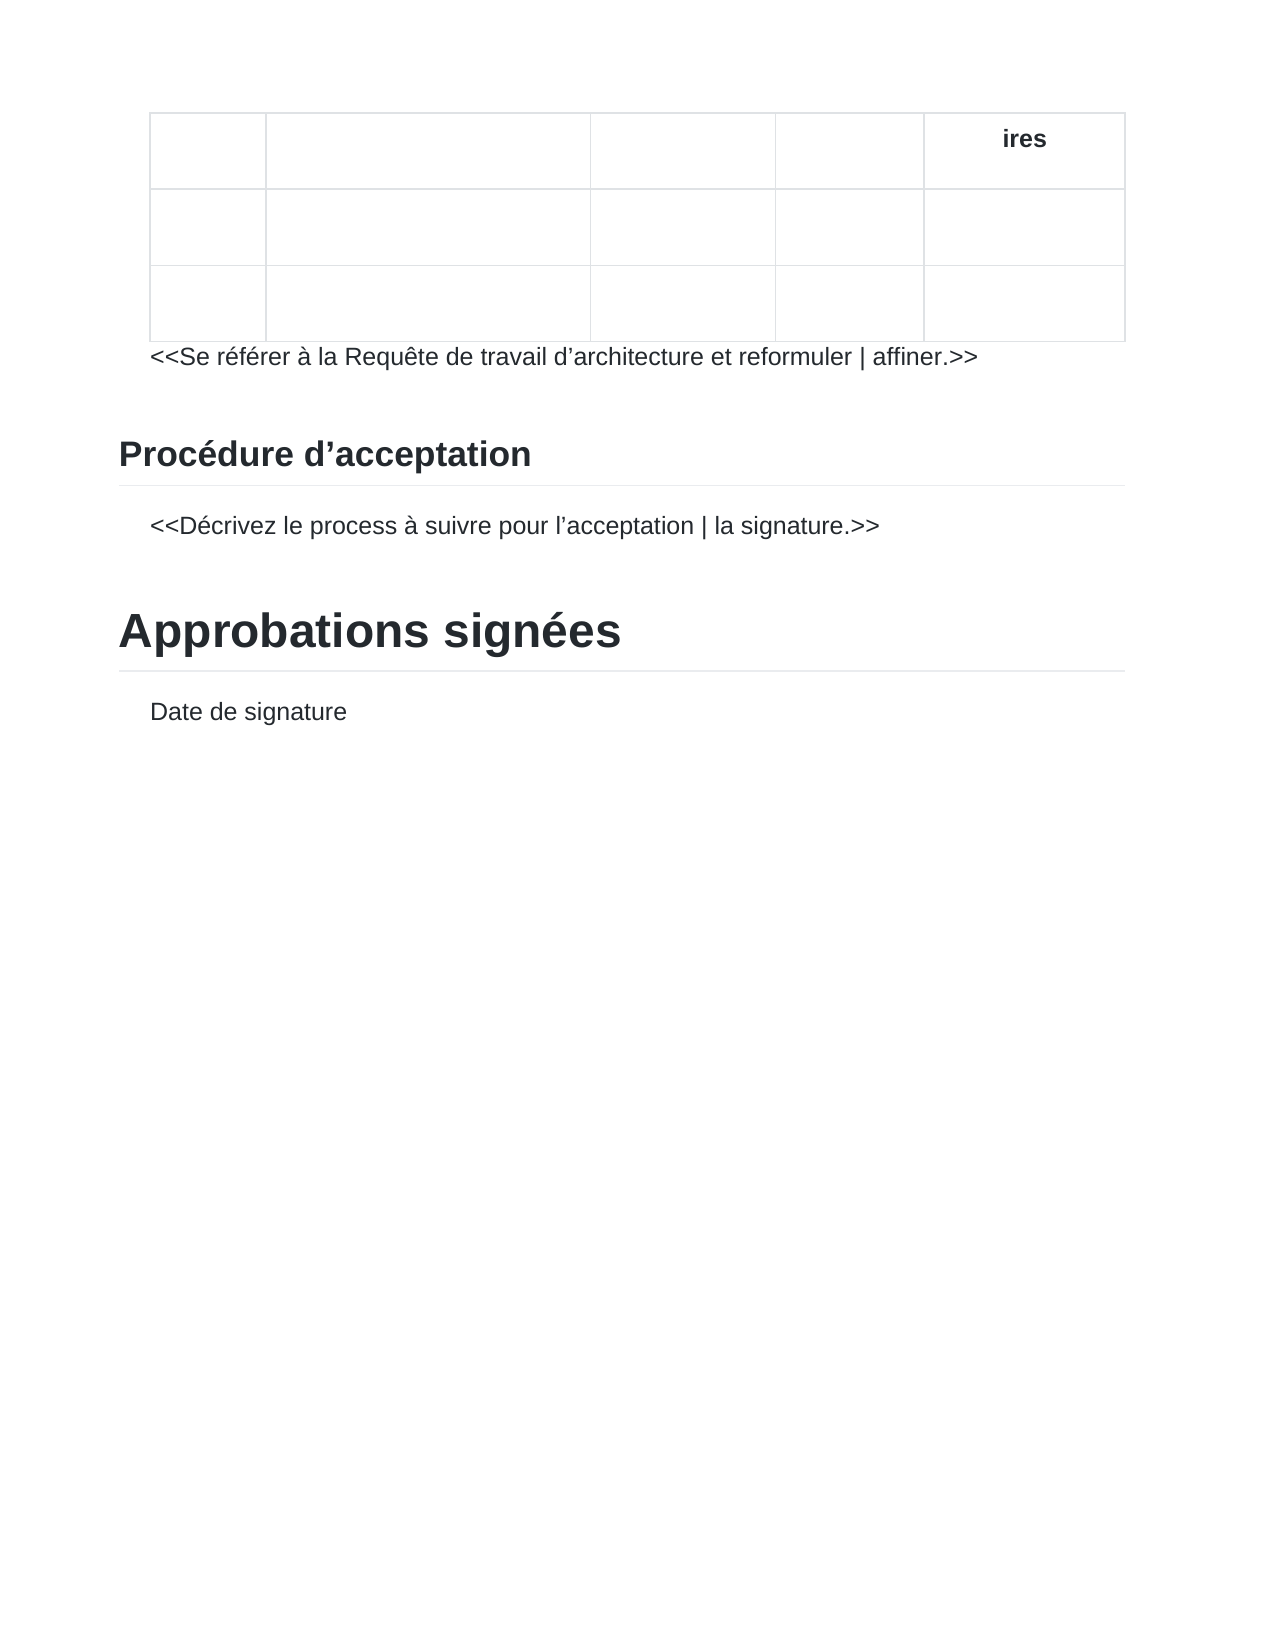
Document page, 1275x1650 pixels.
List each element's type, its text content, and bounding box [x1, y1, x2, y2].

text <<Décrivez le process à suivre pour l’acceptation | la signature.>> [150, 511, 1125, 540]
table_header [267, 114, 590, 188]
subtitle Procédure d’acceptation [119, 433, 1125, 485]
table_cell [925, 266, 1124, 341]
table_cell [776, 266, 923, 341]
table_cell [591, 266, 775, 341]
text <<Se référer à la Requête de travail d’architecture et reformuler | affiner.>> [150, 342, 1125, 371]
table_cell [151, 190, 265, 264]
text Date de signature [150, 697, 1125, 725]
table_cell [267, 266, 590, 341]
table_header ires [925, 114, 1124, 188]
subtitle Approbations signées [119, 602, 1125, 670]
table_cell [151, 266, 265, 341]
table_header [591, 114, 775, 188]
table_header [151, 114, 265, 188]
table_cell [591, 190, 775, 264]
table_cell [267, 190, 590, 264]
table_cell [925, 190, 1124, 264]
table_cell [776, 190, 923, 264]
table_header [776, 114, 923, 188]
